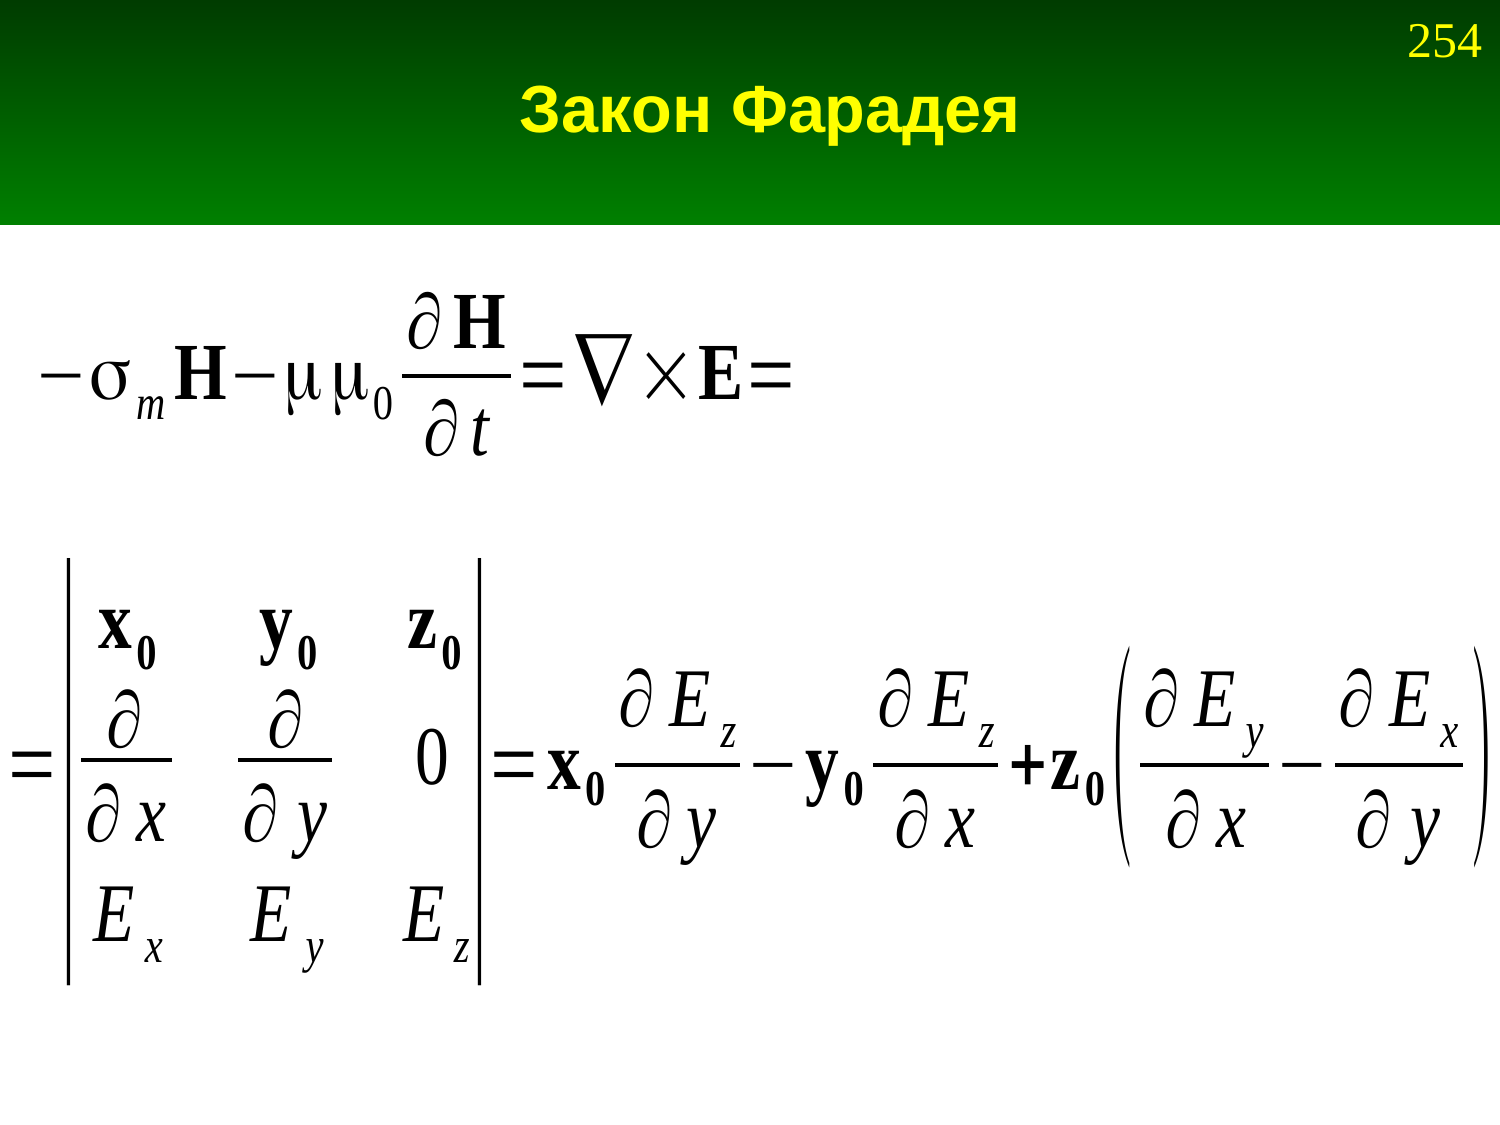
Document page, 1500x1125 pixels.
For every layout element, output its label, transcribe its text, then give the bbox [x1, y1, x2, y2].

title Закон Фарадея [100, 2, 1441, 209]
chart [0, 554, 1500, 992]
chart [17, 277, 817, 472]
